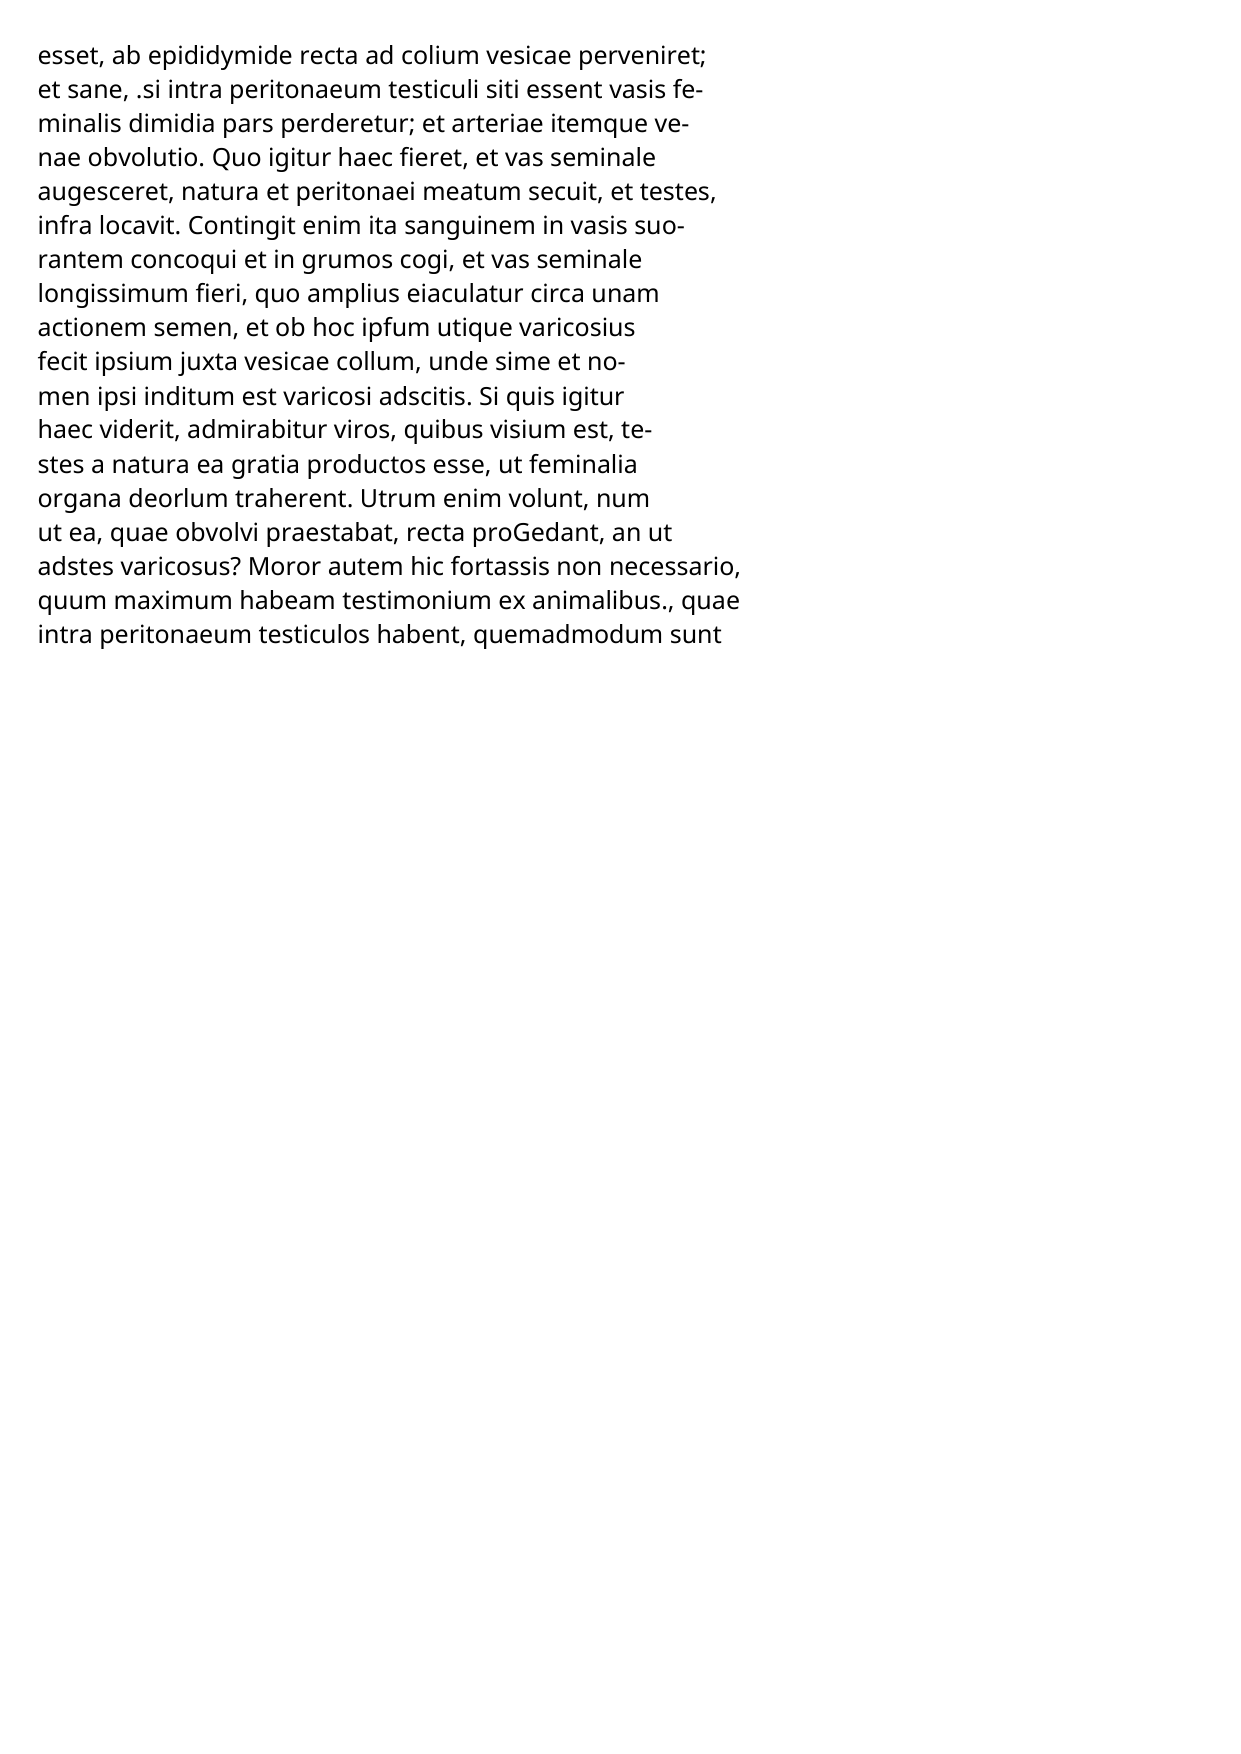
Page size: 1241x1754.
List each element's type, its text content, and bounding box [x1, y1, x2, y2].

text esset, ab epididymide recta ad colium vesicae perveniret; et sane, .si intra peritonaeum testiculi siti essent vasis fe- minalis dimidia pars perderetur; et arteriae itemque ve- nae obvolutio. Quo igitur haec fieret, et vas seminale augesceret, natura et peritonaei meatum secuit, et testes, infra locavit. Contingit enim ita sanguinem in vasis suo- rantem concoqui et in grumos cogi, et vas seminale longissimum fieri, quo amplius eiaculatur circa unam actionem semen, et ob hoc ipfum utique varicosius fecit ipsium juxta vesicae collum, unde sime et no- men ipsi inditum est varicosi adscitis. Si quis igitur haec viderit, admirabitur viros, quibus visium est, te- stes a natura ea gratia productos esse, ut feminalia organa deorlum traherent. Utrum enim volunt, num ut ea, quae obvolvi praestabat, recta proGedant, an ut adstes varicosus? Moror autem hic fortassis non necessario, quum maximum habeam testimonium ex animalibus., quae intra peritonaeum testiculos habent, quemadmodum sunt [37, 37, 1203, 651]
